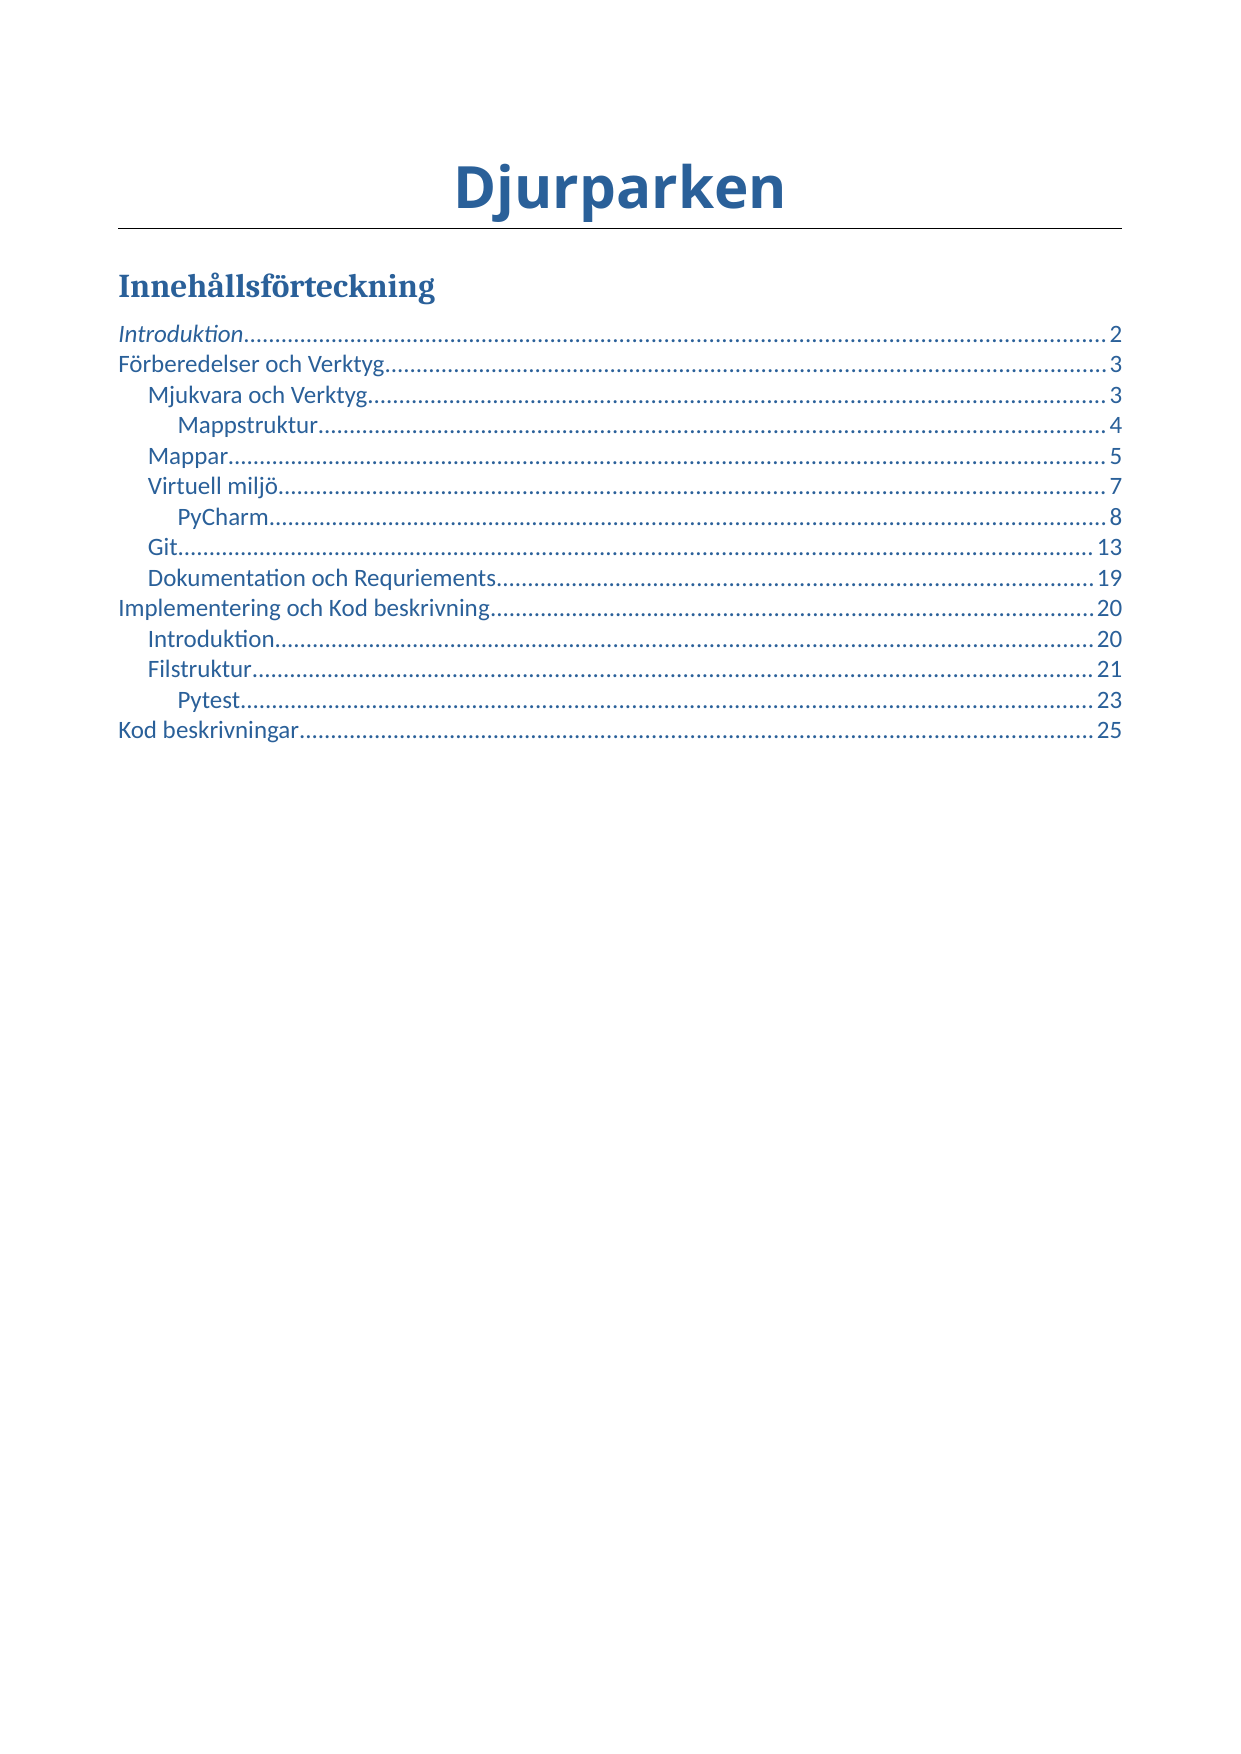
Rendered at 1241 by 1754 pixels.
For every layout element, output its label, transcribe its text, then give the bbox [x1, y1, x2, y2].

text Introduktion 2 [118, 318, 1122, 348]
text Filstruktur 21 [148, 653, 1122, 684]
text Git 13 [148, 531, 1122, 562]
title Djurparken [118, 143, 1122, 228]
text PyCharm 8 [177, 501, 1122, 531]
subtitle Innehållsförteckning [118, 267, 1122, 305]
text Mappstruktur 4 [177, 409, 1122, 440]
text Mappar 5 [148, 440, 1122, 470]
text Pytest 23 [177, 684, 1122, 714]
text Introduktion 20 [148, 623, 1122, 653]
text Implementering och Kod beskrivning 20 [118, 592, 1122, 623]
text Kod beskrivningar 25 [118, 714, 1122, 745]
text Mjukvara och Verktyg 3 [148, 379, 1122, 409]
text Förberedelser och Verktyg 3 [118, 348, 1122, 379]
text Dokumentation och Requriements 19 [148, 562, 1122, 592]
text Virtuell miljö 7 [148, 470, 1122, 501]
